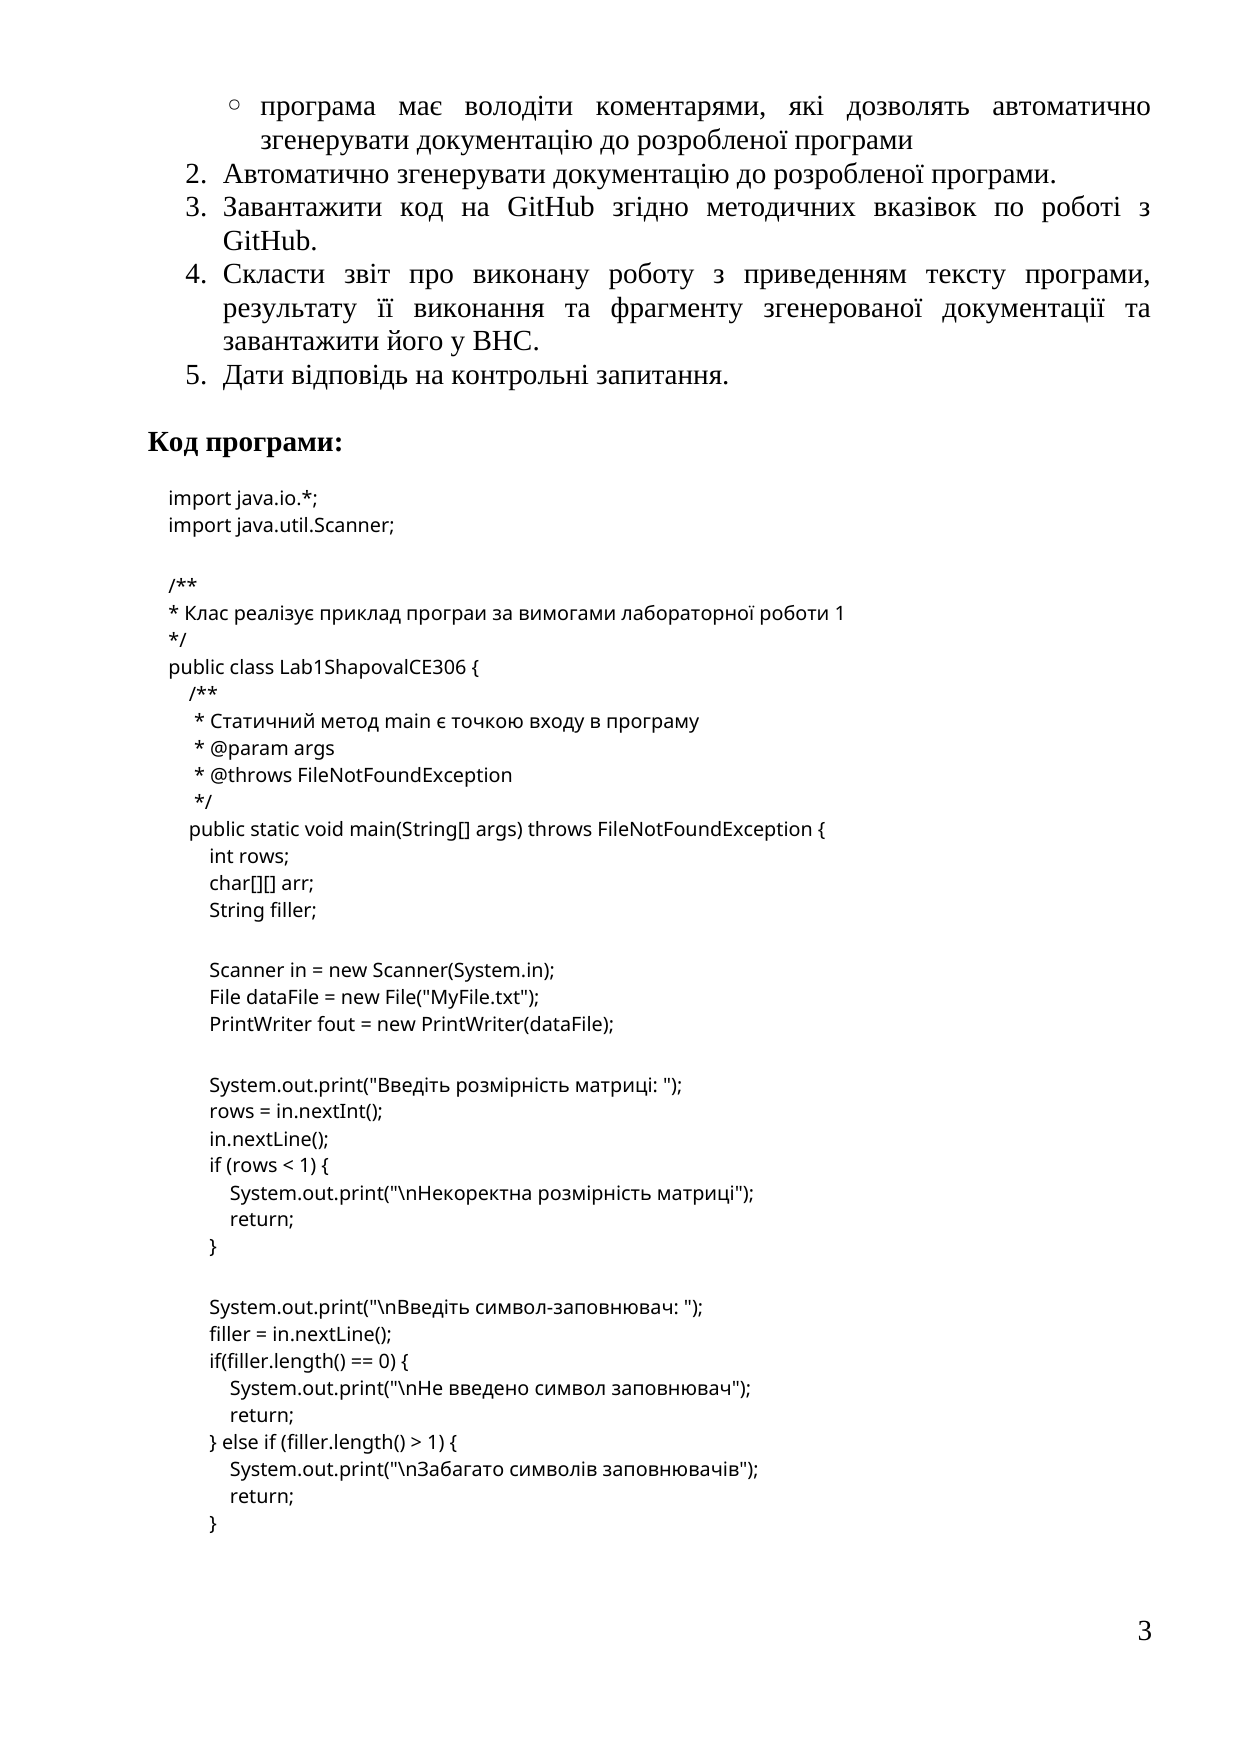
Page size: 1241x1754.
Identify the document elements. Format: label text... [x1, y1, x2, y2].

text import java.io.*; [148, 484, 1152, 512]
text rows = in.nextInt(); [148, 1098, 1152, 1125]
text * @param args [148, 734, 1152, 761]
text filler = in.nextLine(); [148, 1320, 1152, 1347]
text String filler; [148, 896, 1152, 923]
text /** [148, 680, 1152, 707]
text File dataFile = new File("MyFile.txt"); [148, 983, 1152, 1010]
text System.out.print("\nНе введено символ заповнювач"); [148, 1374, 1152, 1401]
text * Статичний метод main є точкою входу в програму [148, 707, 1152, 734]
text int rows; [148, 842, 1152, 869]
text /** [148, 572, 1152, 599]
text return; [148, 1482, 1152, 1509]
text public static void main(String[] args) throws FileNotFoundException { [148, 815, 1152, 842]
text import java.util.Scanner; [148, 512, 1152, 538]
text */ [148, 788, 1152, 815]
text } [148, 1233, 1152, 1260]
text * @throws FileNotFoundException [148, 761, 1152, 788]
list Дати відповідь на контрольні запитання. [185, 357, 1152, 391]
list програма має володіти коментарями, які дозволять автоматично згенерувати документацію до розробленої програми [223, 88, 1152, 156]
text in.nextLine(); [148, 1125, 1152, 1152]
text System.out.print("Введіть розмірність матриці: "); [148, 1071, 1152, 1098]
text return; [148, 1401, 1152, 1428]
list Завантажити код на GitHub згідно методичних вказівок по роботі з GitHub. [185, 189, 1152, 256]
text if(filler.length() == 0) { [148, 1347, 1152, 1374]
list Автоматично згенерувати документацію до розробленої програми. [185, 156, 1152, 189]
text } [148, 1509, 1152, 1536]
text PrintWriter fout = new PrintWriter(dataFile); [148, 1010, 1152, 1037]
text Код програми: [148, 424, 1152, 458]
text char[][] arr; [148, 869, 1152, 896]
text Scanner in = new Scanner(System.in); [148, 956, 1152, 983]
text public class Lab1ShapovalCE306 { [148, 653, 1152, 680]
text if (rows < 1) { [148, 1152, 1152, 1179]
text * Клас реалізує приклад програи за вимогами лабораторної роботи 1 [148, 599, 1152, 626]
list Скласти звіт про виконану роботу з приведенням тексту програми, результату її виконання та фрагменту згенерованої документації та завантажити його у ВНС. [185, 256, 1152, 357]
text System.out.print("\nЗабагато символів заповнювачів"); [148, 1455, 1152, 1482]
text } else if (filler.length() > 1) { [148, 1428, 1152, 1455]
text return; [148, 1206, 1152, 1233]
text System.out.print("\nНекоректна розмірність матриці"); [148, 1179, 1152, 1206]
text System.out.print("\nВведіть символ-заповнювач: "); [148, 1293, 1152, 1320]
text */ [148, 626, 1152, 653]
